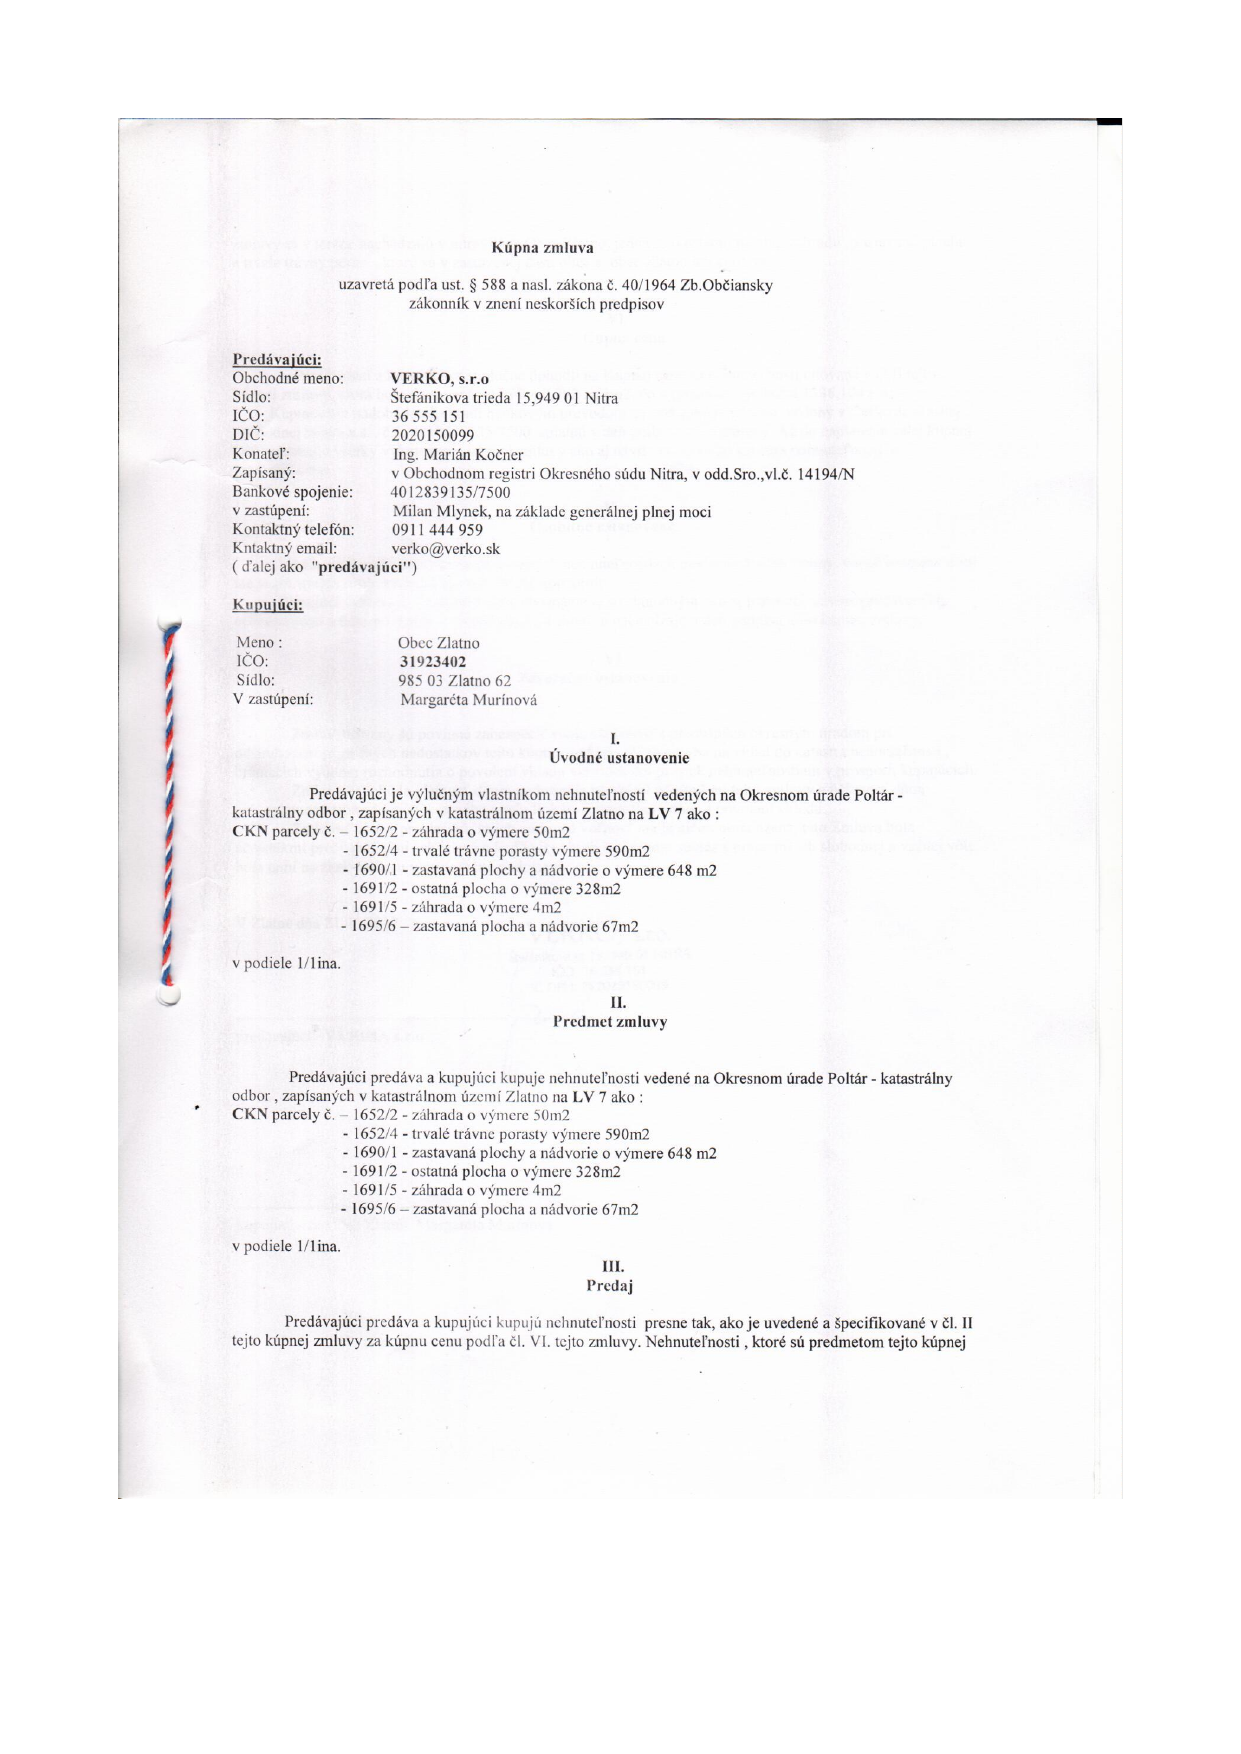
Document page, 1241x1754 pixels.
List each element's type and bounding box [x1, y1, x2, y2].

picture [118, 118, 1123, 1499]
